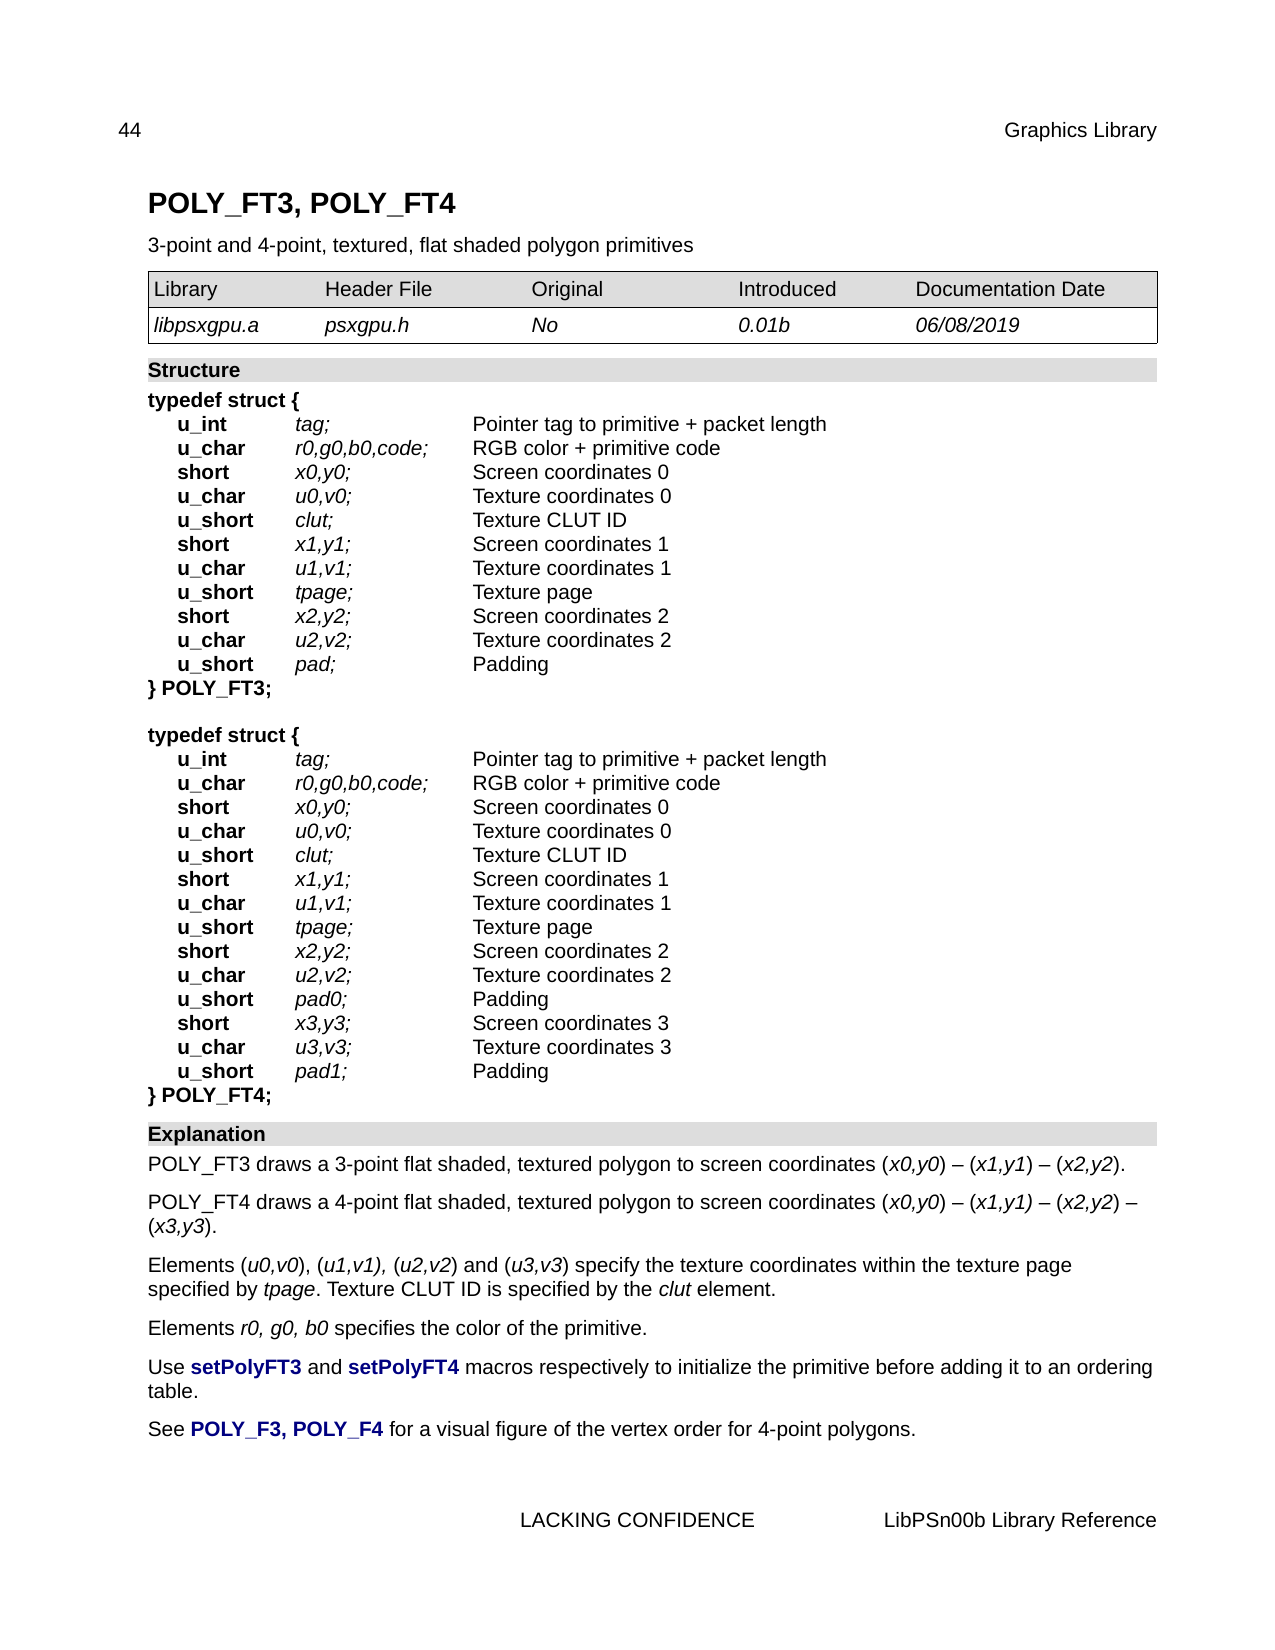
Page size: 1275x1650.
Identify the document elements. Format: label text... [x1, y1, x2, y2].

text u_char u2,v2; Texture coordinates 2 [148, 963, 1157, 987]
text u_char u1,v1; Texture coordinates 1 [148, 891, 1157, 915]
text u_char u1,v1; Texture coordinates 1 [148, 556, 1157, 579]
text u_short pad; Padding [148, 651, 1157, 675]
text short x1,y1; Screen coordinates 1 [148, 867, 1157, 891]
text u_short pad1; Padding [148, 1059, 1157, 1083]
text u_char r0,g0,b0,code; RGB color + primitive code [148, 771, 1157, 795]
text short x2,y2; Screen coordinates 2 [148, 603, 1157, 627]
text Library Header File Original Introduced Documentation Date [149, 272, 1157, 307]
text See POLY_F3, POLY_F4 for a visual figure of the vertex order for 4-point polygons. [148, 1417, 1157, 1441]
text short x2,y2; Screen coordinates 2 [148, 939, 1157, 963]
text } POLY_FT4; [148, 1083, 1157, 1107]
text u_char u2,v2; Texture coordinates 2 [148, 627, 1157, 651]
text 3-point and 4-point, textured, flat shaded polygon primitives [148, 232, 1157, 256]
text u_int tag; Pointer tag to primitive + packet length [148, 747, 1157, 771]
subtitle Structure [148, 358, 1157, 382]
text typedef struct { [148, 723, 1157, 747]
text POLY_FT4 draws a 4-point flat shaded, textured polygon to screen coordinates (x0,y0) – (x1,y1) – (x2,y2) – (x3,y3). [148, 1190, 1157, 1238]
text u_short pad0; Padding [148, 987, 1157, 1011]
text u_char u0,v0; Texture coordinates 0 [148, 819, 1157, 843]
text Elements (u0,v0), (u1,v1), (u2,v2) and (u3,v3) specify the texture coordinates within the texture page specified by tpage. Texture CLUT ID is specified by the clut element. [148, 1253, 1157, 1301]
text u_int tag; Pointer tag to primitive + packet length [148, 412, 1157, 436]
text short x1,y1; Screen coordinates 1 [148, 532, 1157, 556]
text u_char u3,v3; Texture coordinates 3 [148, 1035, 1157, 1059]
text POLY_FT3 draws a 3-point flat shaded, textured polygon to screen coordinates (x0,y0) – (x1,y1) – (x2,y2). [148, 1151, 1157, 1175]
text u_short tpage; Texture page [148, 579, 1157, 603]
text u_char r0,g0,b0,code; RGB color + primitive code [148, 436, 1157, 460]
text } POLY_FT3; [148, 675, 1157, 699]
text Elements r0, g0, b0 specifies the color of the primitive. [148, 1316, 1157, 1339]
text typedef struct { [148, 388, 1157, 412]
text u_short tpage; Texture page [148, 915, 1157, 939]
text short x0,y0; Screen coordinates 0 [148, 460, 1157, 484]
text u_short clut; Texture CLUT ID [148, 843, 1157, 867]
text short x0,y0; Screen coordinates 0 [148, 795, 1157, 819]
text u_short clut; Texture CLUT ID [148, 508, 1157, 532]
text libpsxgpu.a psxgpu.h No 0.01b 06/08/2019 [149, 308, 1157, 343]
text Use setPolyFT3 and setPolyFT4 macros respectively to initialize the primitive before adding it to an ordering table. [148, 1354, 1157, 1402]
subtitle POLY_FT3, POLY_FT4 [148, 186, 1157, 220]
text u_char u0,v0; Texture coordinates 0 [148, 484, 1157, 508]
subtitle Explanation [148, 1122, 1157, 1146]
text short x3,y3; Screen coordinates 3 [148, 1011, 1157, 1035]
